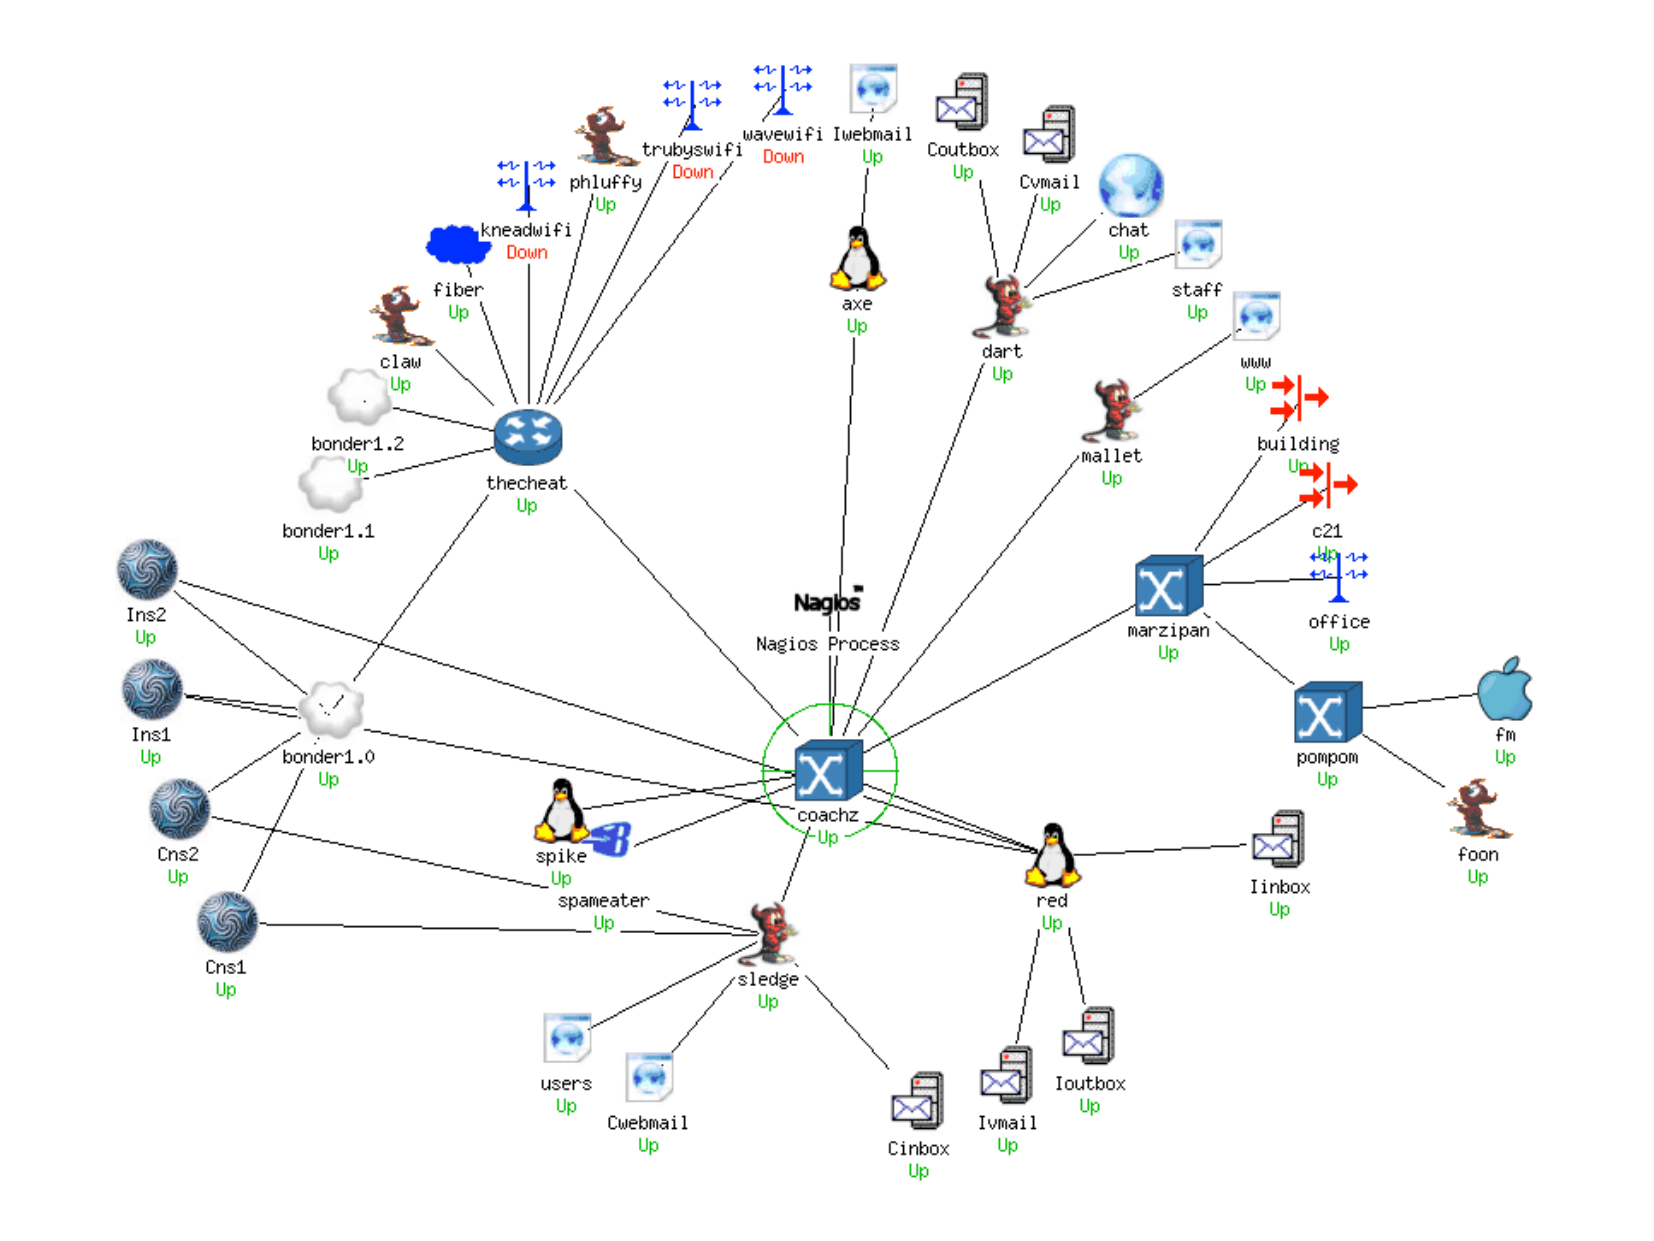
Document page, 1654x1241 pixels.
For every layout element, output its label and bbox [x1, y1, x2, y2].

picture [106, 23, 1565, 1193]
